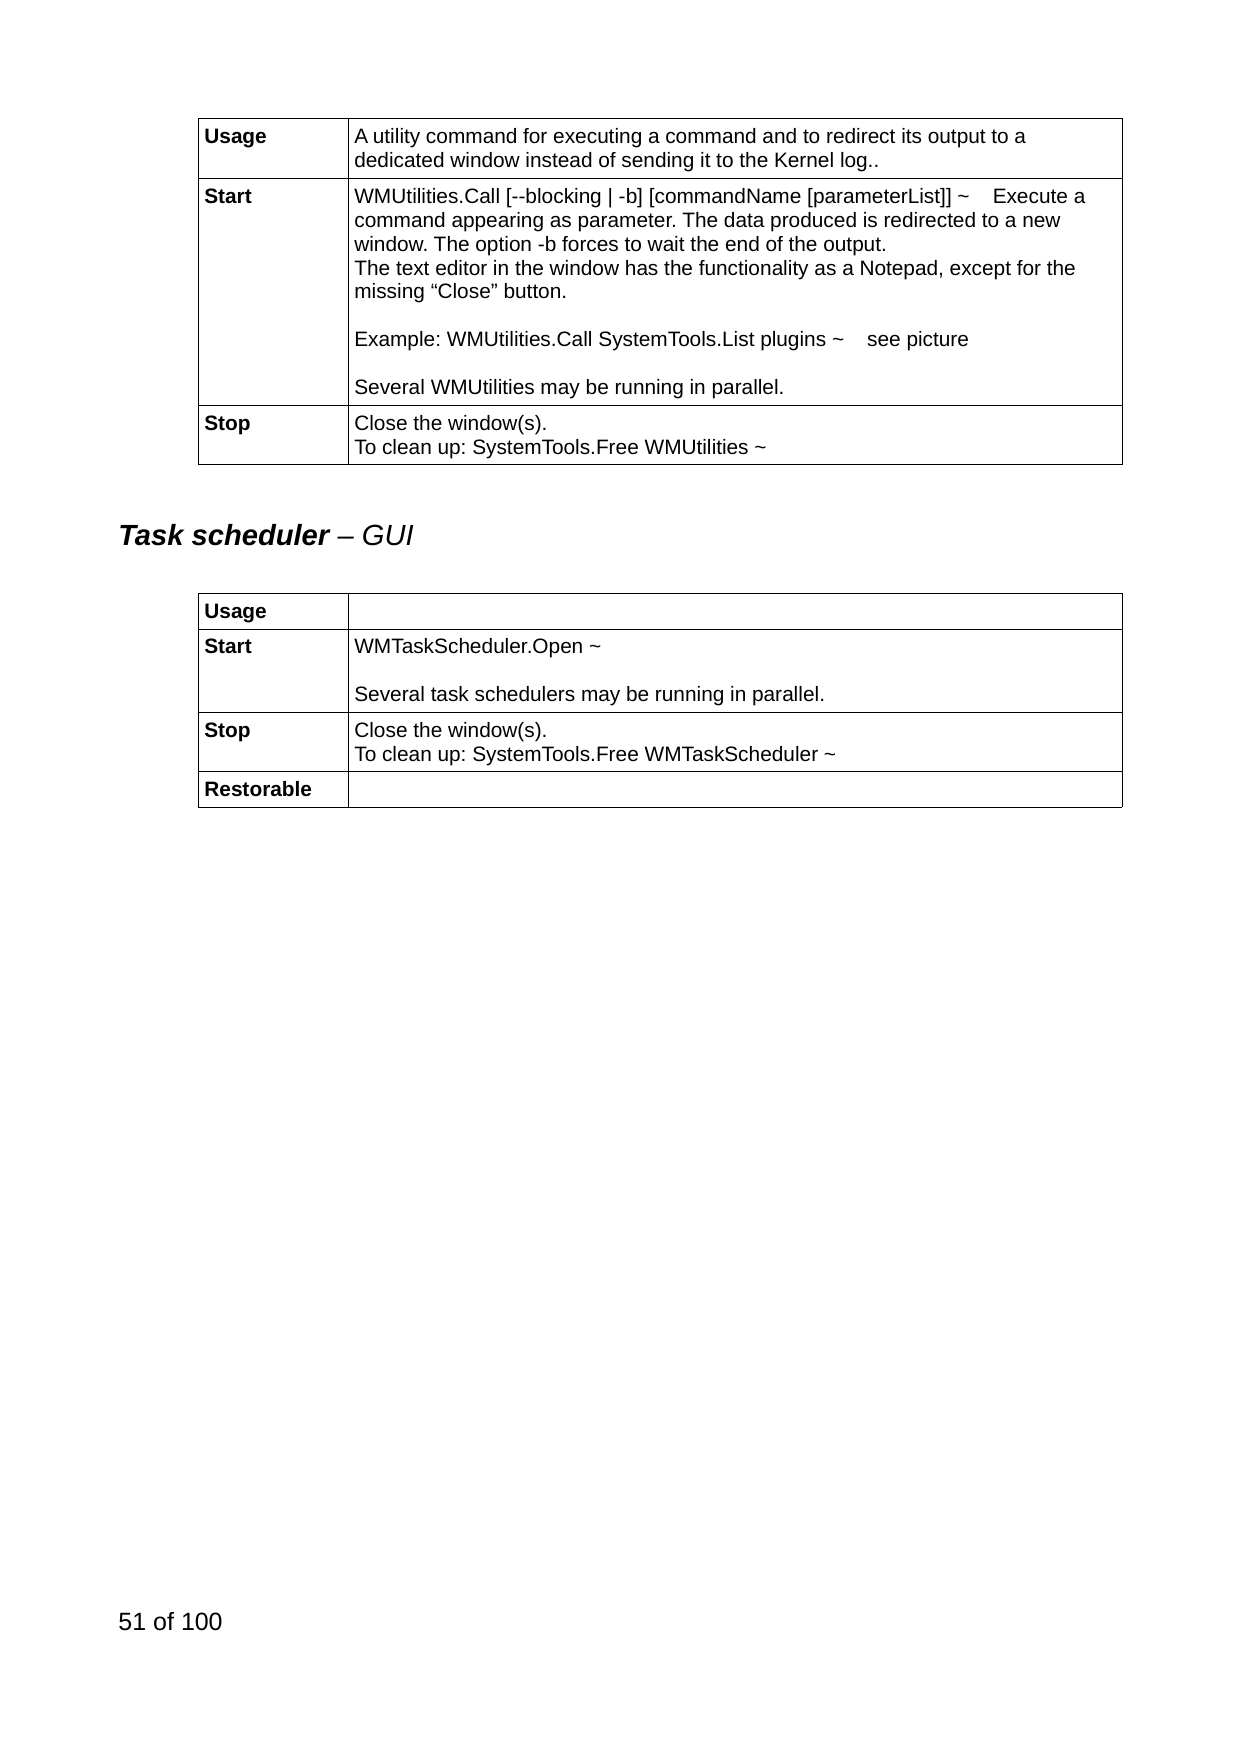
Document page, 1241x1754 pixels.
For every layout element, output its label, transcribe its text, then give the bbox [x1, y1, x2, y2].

table_cell Close the window(s). To clean up: SystemTools.Free WMUtilities ~ [349, 406, 1122, 464]
table_cell Restorable [199, 772, 348, 807]
table_cell Close the window(s). To clean up: SystemTools.Free WMTaskScheduler ~ [349, 713, 1122, 771]
table_header Usage [199, 594, 348, 628]
table_cell Start [199, 630, 348, 712]
subtitle Task scheduler – GUI [118, 518, 1122, 552]
table_cell Start [199, 179, 348, 405]
table_cell Stop [199, 713, 348, 771]
table_cell WMUtilities.Call [--blocking | -b] [commandName [parameterList]] ~ Execute a command appearing as parameter. The data produced is redirected to a new window. The option -b forces to wait the end of the output. The text editor in the window has the functionality as a Notepad, except for the missing “Close” button. Example: WMUtilities.Call SystemTools.List plugins ~ see picture Several WMUtilities may be running in parallel. [349, 179, 1122, 405]
table_header Usage [199, 119, 348, 178]
table_cell WMTaskScheduler.Open ~ Several task schedulers may be running in parallel. [349, 630, 1122, 712]
table_header [349, 594, 1122, 628]
table_cell Stop [199, 406, 348, 464]
table_header A utility command for executing a command and to redirect its output to a dedicated window instead of sending it to the Kernel log.. [349, 119, 1122, 178]
table_cell [349, 772, 1122, 807]
